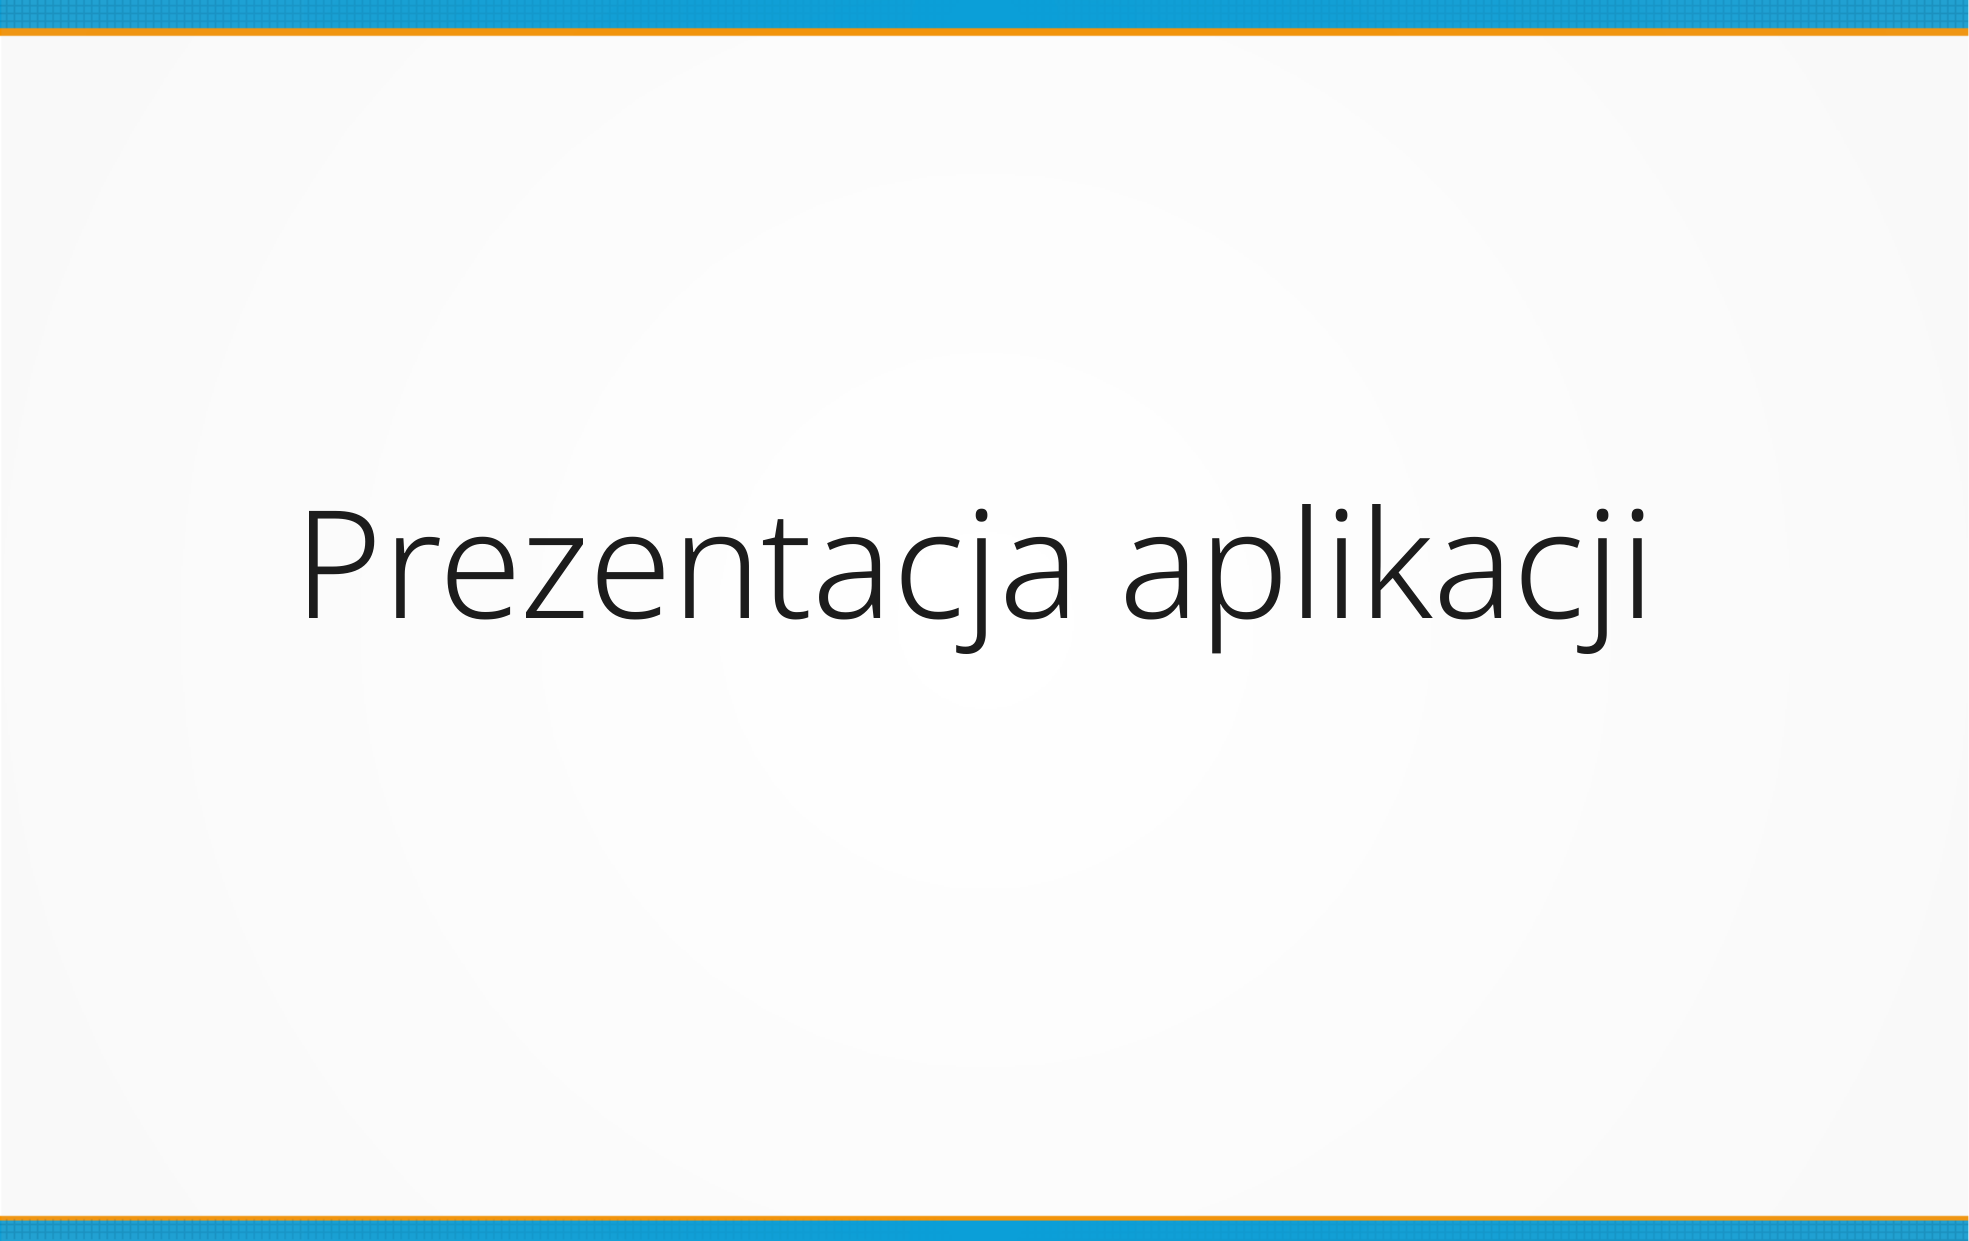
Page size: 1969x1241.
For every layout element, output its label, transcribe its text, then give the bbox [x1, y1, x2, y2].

picture [0, 0, 1969, 1241]
title Prezentacja aplikacji [89, 195, 1862, 926]
